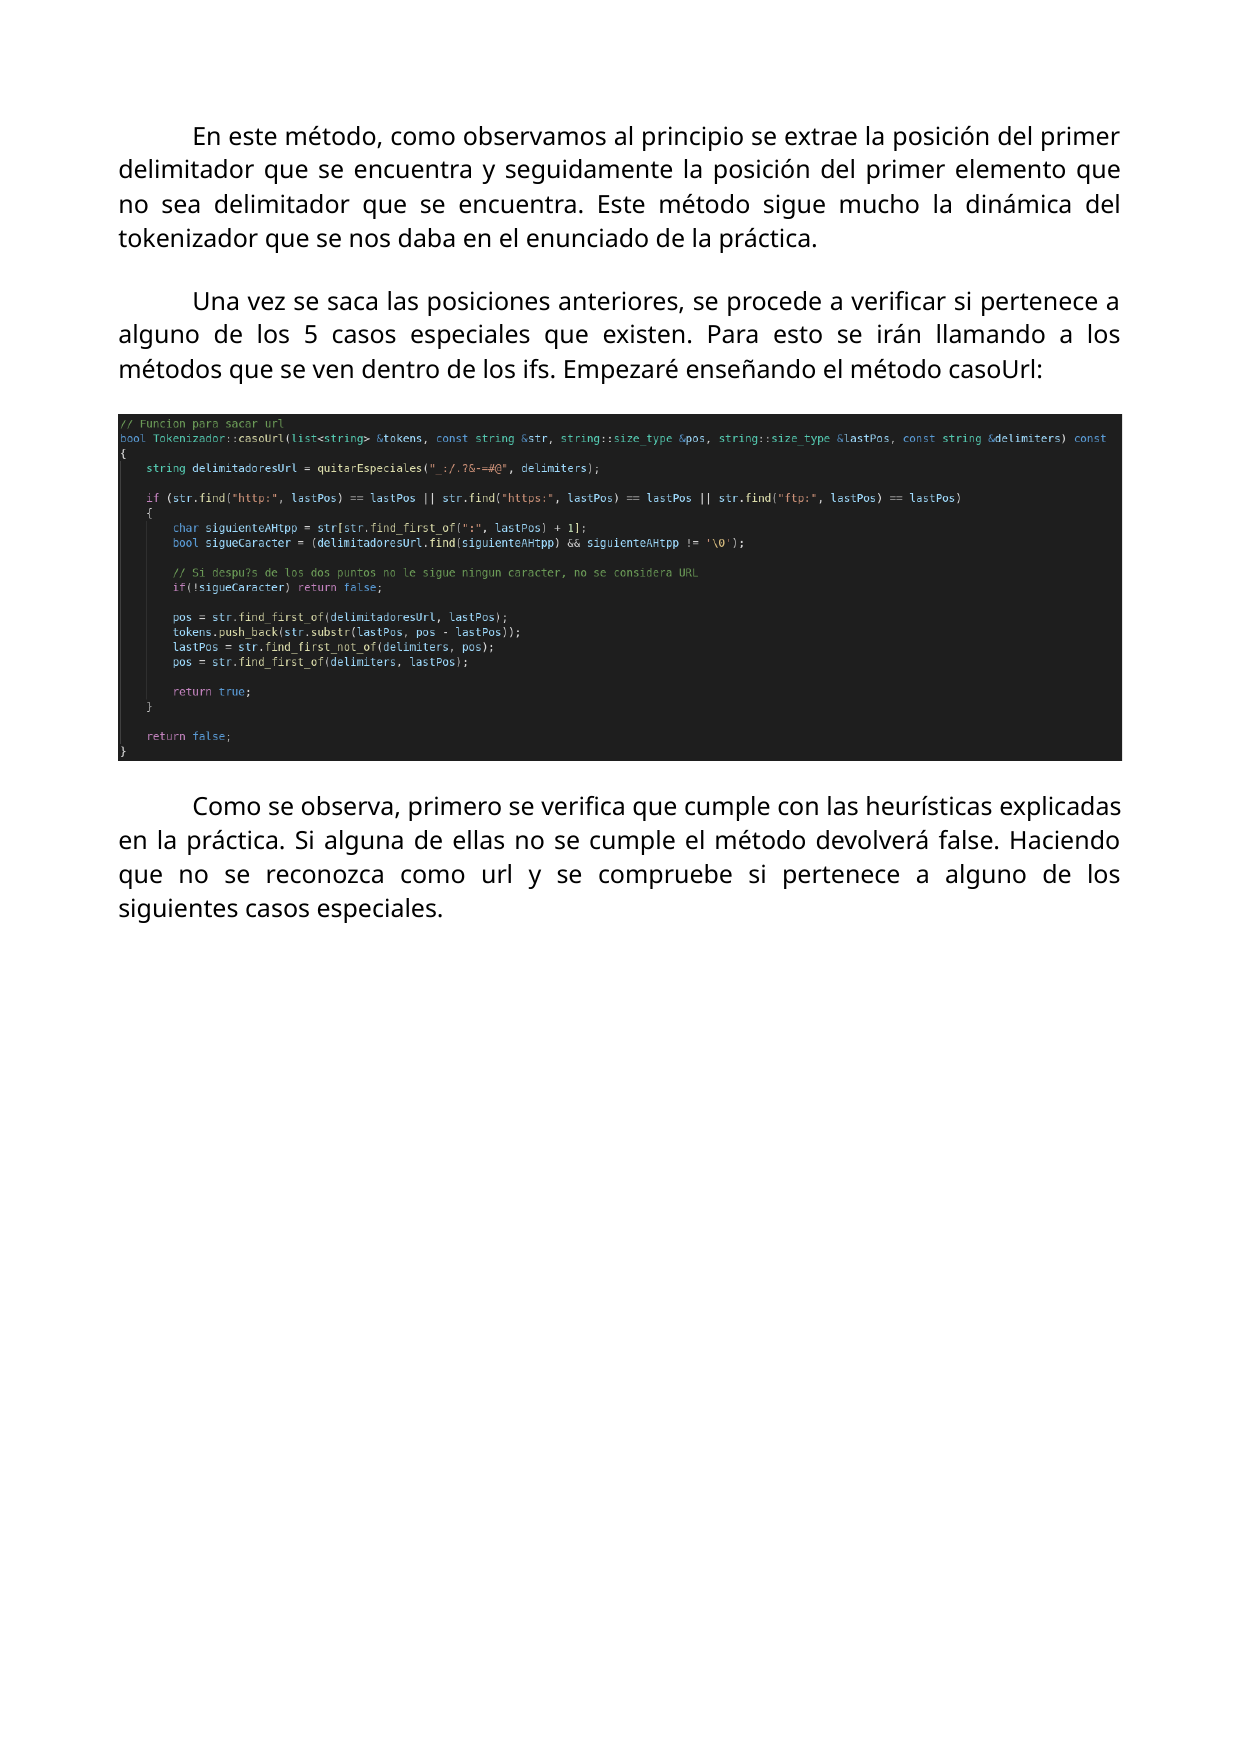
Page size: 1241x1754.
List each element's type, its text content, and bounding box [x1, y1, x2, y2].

text En este método, como observamos al principio se extrae la posición del primer delimitador que se encuentra y seguidamente la posición del primer elemento que no sea delimitador que se encuentra. Este método sigue mucho la dinámica del tokenizador que se nos daba en el enunciado de la práctica. [118, 118, 1122, 254]
picture [118, 414, 1123, 761]
text Una vez se saca las posiciones anteriores, se procede a verificar si pertenece a alguno de los 5 casos especiales que existen. Para esto se irán llamando a los métodos que se ven dentro de los ifs. Empezaré enseñando el método casoUrl: [118, 283, 1122, 385]
text Como se observa, primero se verifica que cumple con las heurísticas explicadas en la práctica. Si alguna de ellas no se cumple el método devolverá false. Haciendo que no se reconozca como url y se compruebe si pertenece a alguno de los siguientes casos especiales. [118, 789, 1122, 925]
